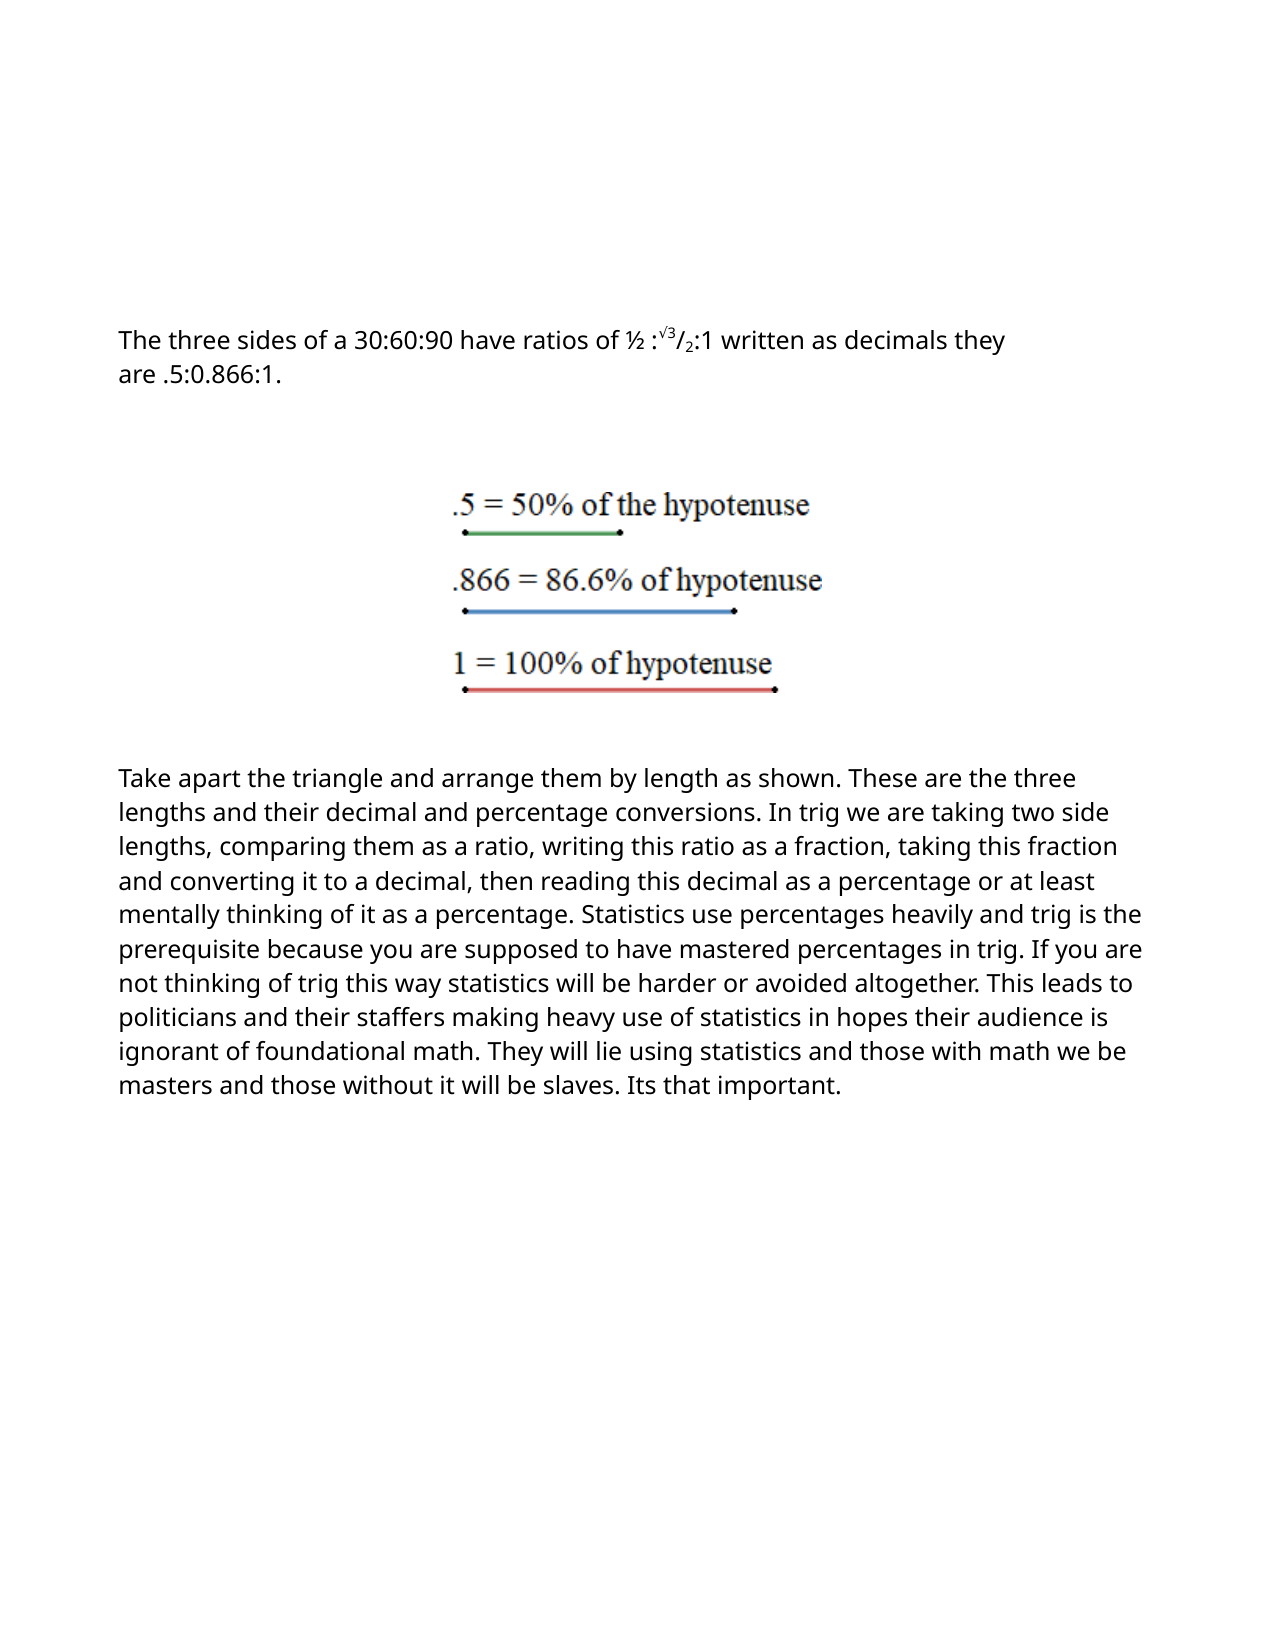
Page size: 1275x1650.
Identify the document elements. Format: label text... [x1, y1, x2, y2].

text Take apart the triangle and arrange them by length as shown. These are the three lengths and their decimal and percentage conversions. In trig we are taking two side lengths, comparing them as a ratio, writing this ratio as a fraction, taking this fraction and converting it to a decimal, then reading this decimal as a percentage or at least mentally thinking of it as a percentage. Statistics use percentages heavily and trig is the prerequisite because you are supposed to have mastered percentages in trig. If you are not thinking of trig this way statistics will be harder or avoided altogether. This leads to politicians and their staffers making heavy use of statistics in hopes their audience is ignorant of foundational math. They will lie using statistics and those with math we be masters and those without it will be slaves. Its that important. [118, 761, 1157, 1102]
picture [453, 492, 822, 693]
text The three sides of a 30:60:90 have ratios of ½ :√3/2:1 written as decimals they are .5:0.866:1. [118, 322, 1157, 391]
